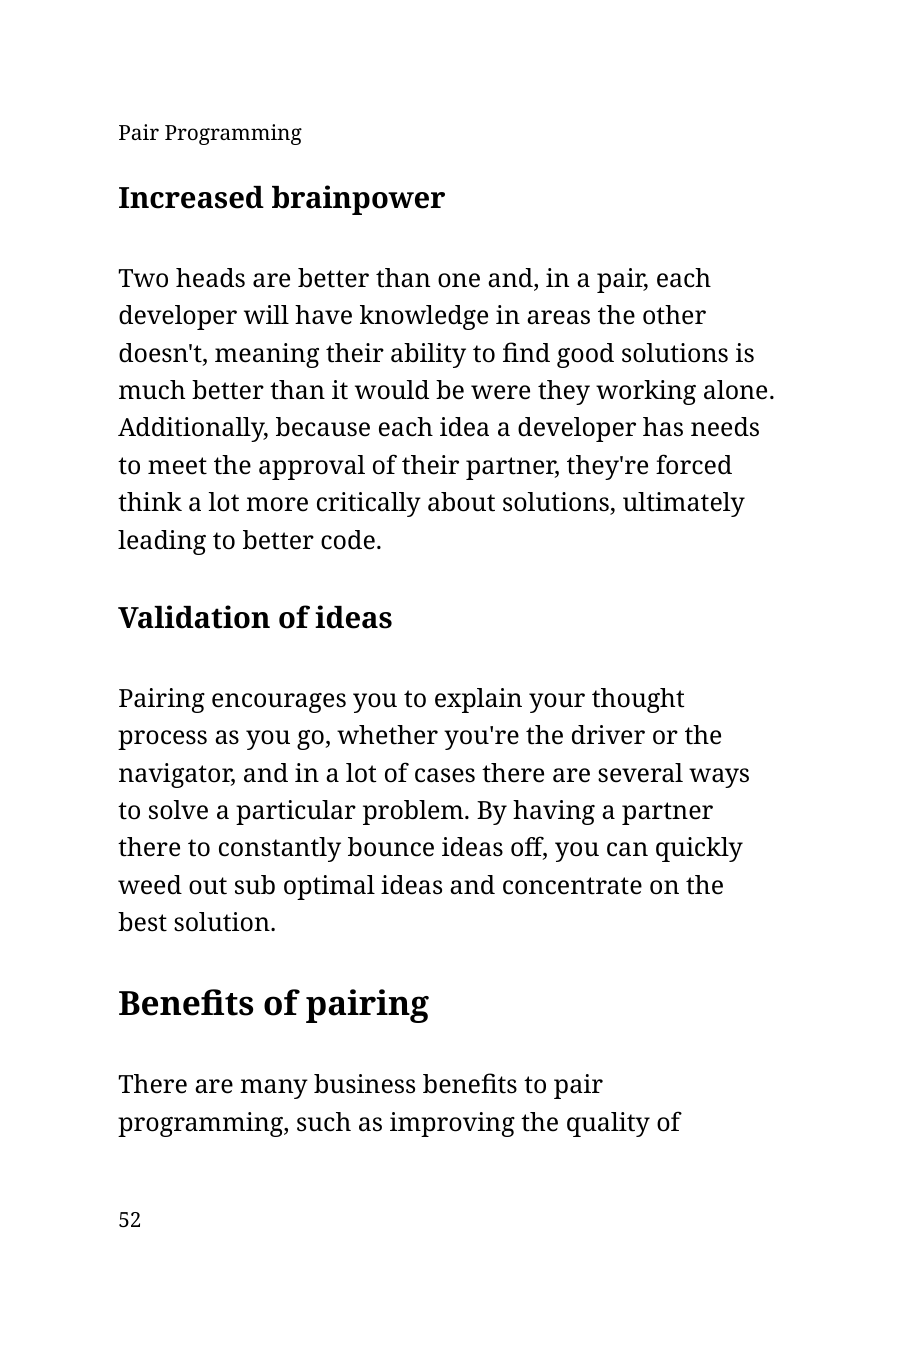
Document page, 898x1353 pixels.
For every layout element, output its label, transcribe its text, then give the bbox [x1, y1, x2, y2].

text There are many business benefits to pair programming, such as improving the quality of [118, 1067, 779, 1138]
text Two heads are better than one and, in a pair, each developer will have knowledge in areas the other doesn't, meaning their ability to find good solutions is much better than it would be were they working alone. Additionally, because each idea a developer has needs to meet the approval of their partner, they're forced think a lot more critically about solutions, ultimately leading to better code. [118, 261, 779, 556]
subtitle Validation of ideas [118, 597, 779, 637]
subtitle Benefits of pairing [118, 980, 779, 1025]
text Pairing encourages you to explain your thought process as you go, whether you're the driver or the navigator, and in a lot of cases there are several ways to solve a particular problem. By having a partner there to constantly bounce ideas off, you can quickly weed out sub optimal ideas and concentrate on the best solution. [118, 681, 779, 939]
subtitle Increased brainpower [118, 177, 779, 217]
